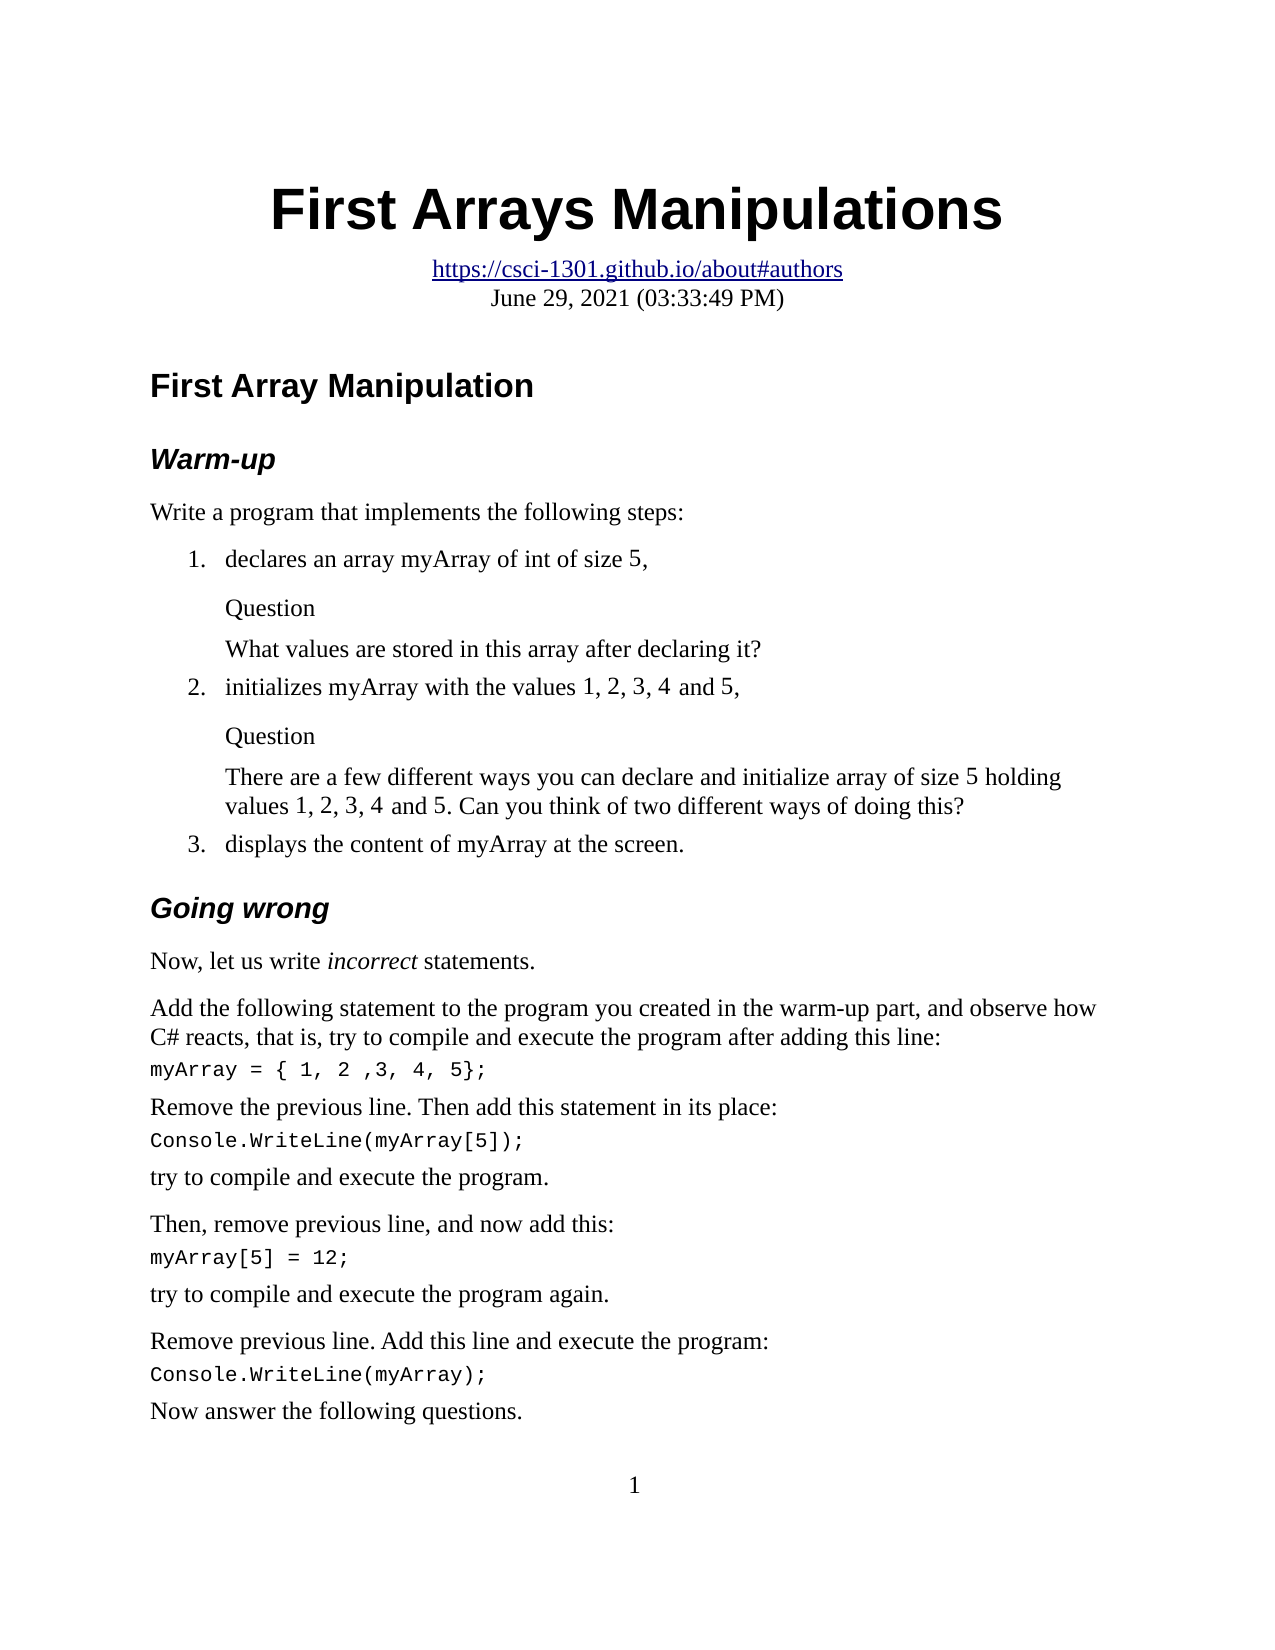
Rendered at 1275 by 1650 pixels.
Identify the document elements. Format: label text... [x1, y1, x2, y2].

text Then, remove previous line, and now add this: [150, 1209, 1125, 1238]
title First Arrays Manipulations [150, 175, 1125, 242]
text try to compile and execute the program again. [150, 1279, 1125, 1308]
subtitle Warm-up [150, 442, 1125, 476]
subtitle Going wrong [150, 891, 1125, 925]
list There are a few different ways you can declare and initialize array of size holding values , , , and . Can you think of two different ways of doing this? [187, 762, 1125, 820]
text Now answer the following questions. [150, 1396, 1125, 1425]
text https://csci-1301.github.io/about#authors [150, 254, 1125, 283]
text myArray = { 1, 2 ,3, 4, 5}; [150, 1059, 1125, 1083]
text Console.WriteLine(myArray[5]); [150, 1130, 1125, 1153]
text Write a program that implements the following steps: [150, 497, 1125, 526]
text June 29, 2021 (03:33:49 PM) [150, 283, 1125, 312]
text Add the following statement to the program you created in the warm-up part, and observe how C# reacts, that is, try to compile and execute the program after adding this line: [150, 993, 1125, 1051]
text Remove the previous line. Then add this statement in its place: [150, 1092, 1125, 1121]
list declares an array myArray of int of size , [187, 544, 1125, 572]
text Now, let us write incorrect statements. [150, 946, 1125, 975]
list Question [187, 721, 1125, 750]
text myArray[5] = 12; [150, 1247, 1125, 1270]
list displays the content of myArray at the screen. [187, 829, 1125, 857]
list initializes myArray with the values , , , and , [187, 672, 1125, 701]
list What values are stored in this array after declaring it? [187, 634, 1125, 663]
list Question [187, 593, 1125, 622]
text try to compile and execute the program. [150, 1162, 1125, 1191]
subtitle First Array Manipulation [150, 366, 1125, 404]
text Remove previous line. Add this line and execute the program: [150, 1326, 1125, 1355]
text Console.WriteLine(myArray); [150, 1364, 1125, 1387]
